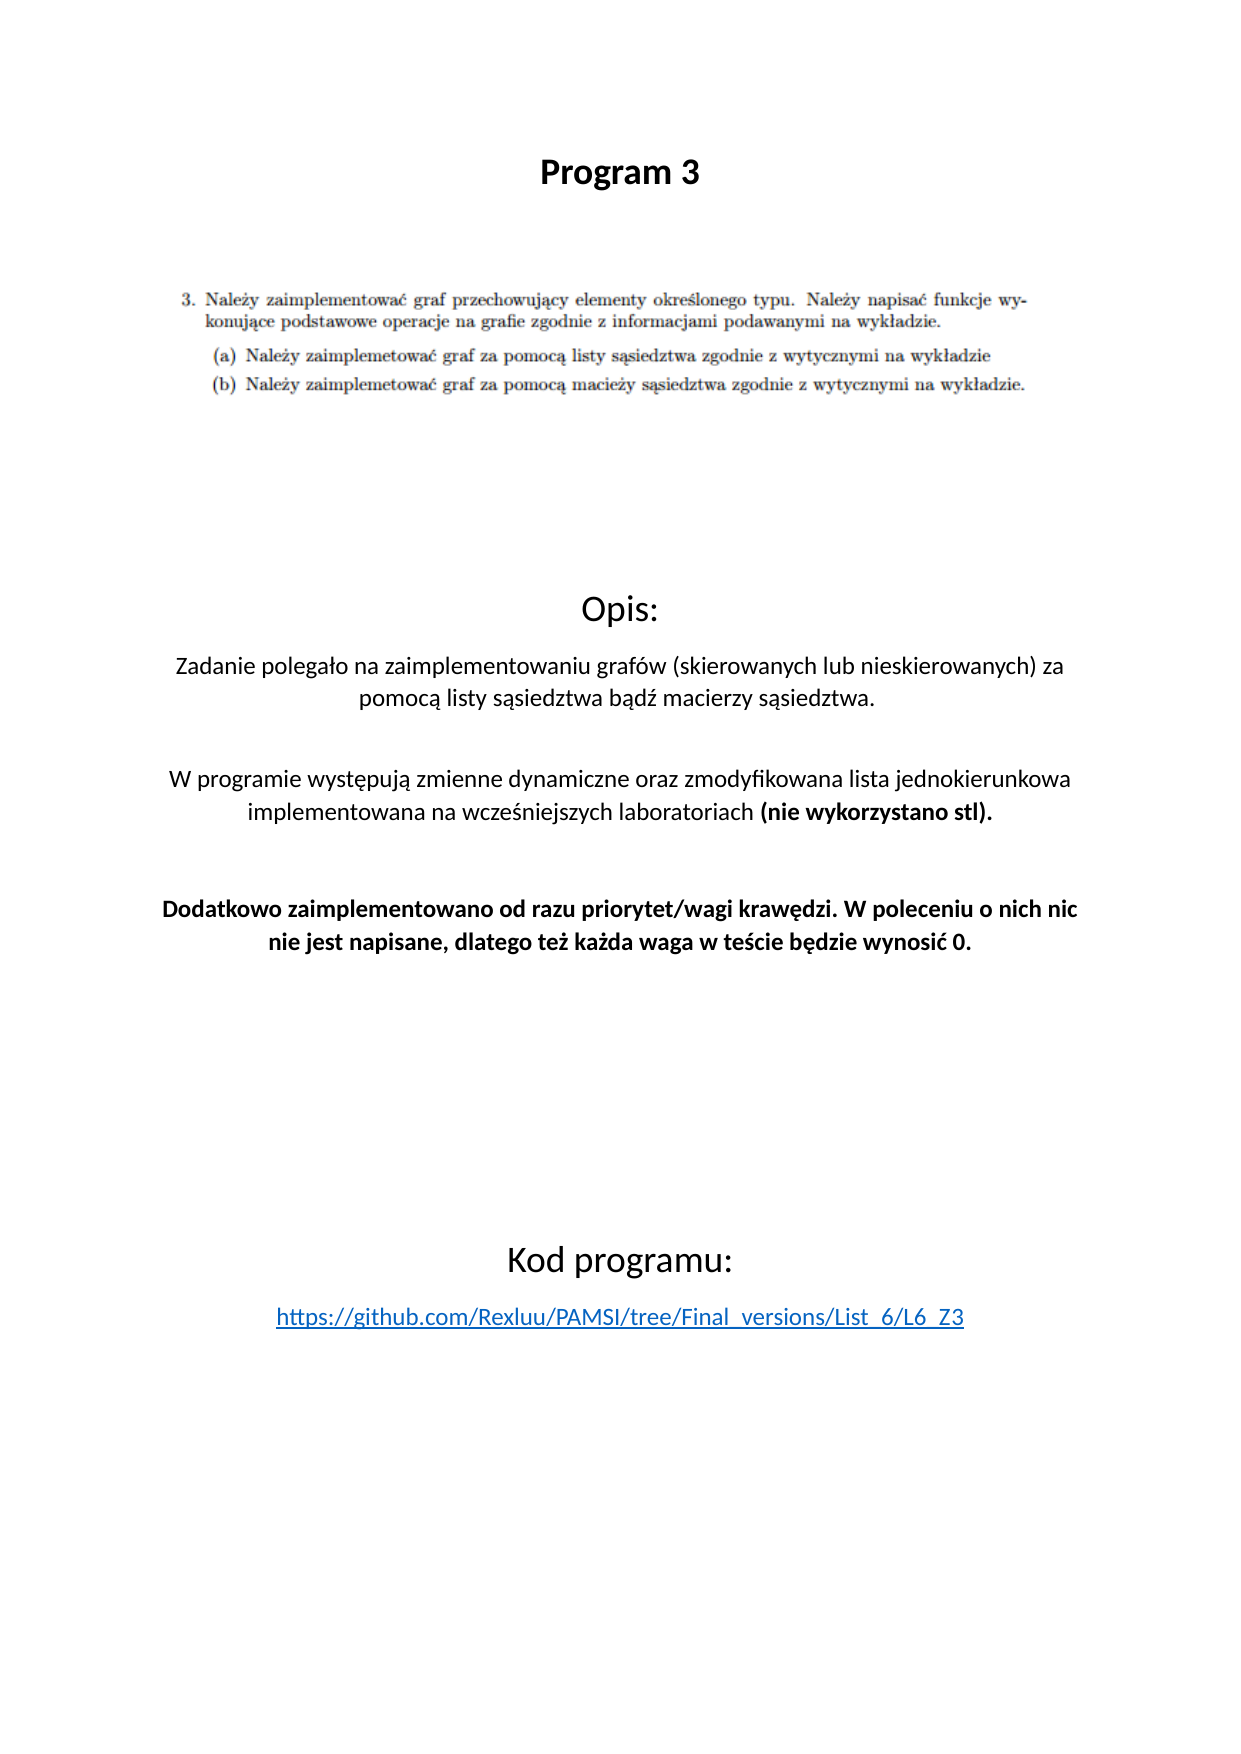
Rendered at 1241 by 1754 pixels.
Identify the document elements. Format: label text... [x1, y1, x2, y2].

text Dodatkowo zaimplementowano od razu priorytet/wagi krawędzi. W poleceniu o nich nic nie jest napisane, dlatego też każda waga w teście będzie wynosić 0. [148, 894, 1093, 956]
text Program 3 [148, 148, 1093, 193]
text W programie występują zmienne dynamiczne oraz zmodyfikowana lista jednokierunkowa implementowana na wcześniejszych laboratoriach (nie wykorzystano stl). [148, 763, 1093, 826]
text https://github.com/Rexluu/PAMSI/tree/Final_versions/List_6/L6_Z3 [148, 1301, 1093, 1331]
picture [147, 278, 1093, 452]
text Kod programu: [148, 1236, 1093, 1282]
text Zadanie polegało na zaimplementowaniu grafów (skierowanych lub nieskierowanych) za pomocą listy sąsiedztwa bądź macierzy sąsiedztwa. [148, 650, 1093, 745]
text Opis: [148, 585, 1093, 631]
